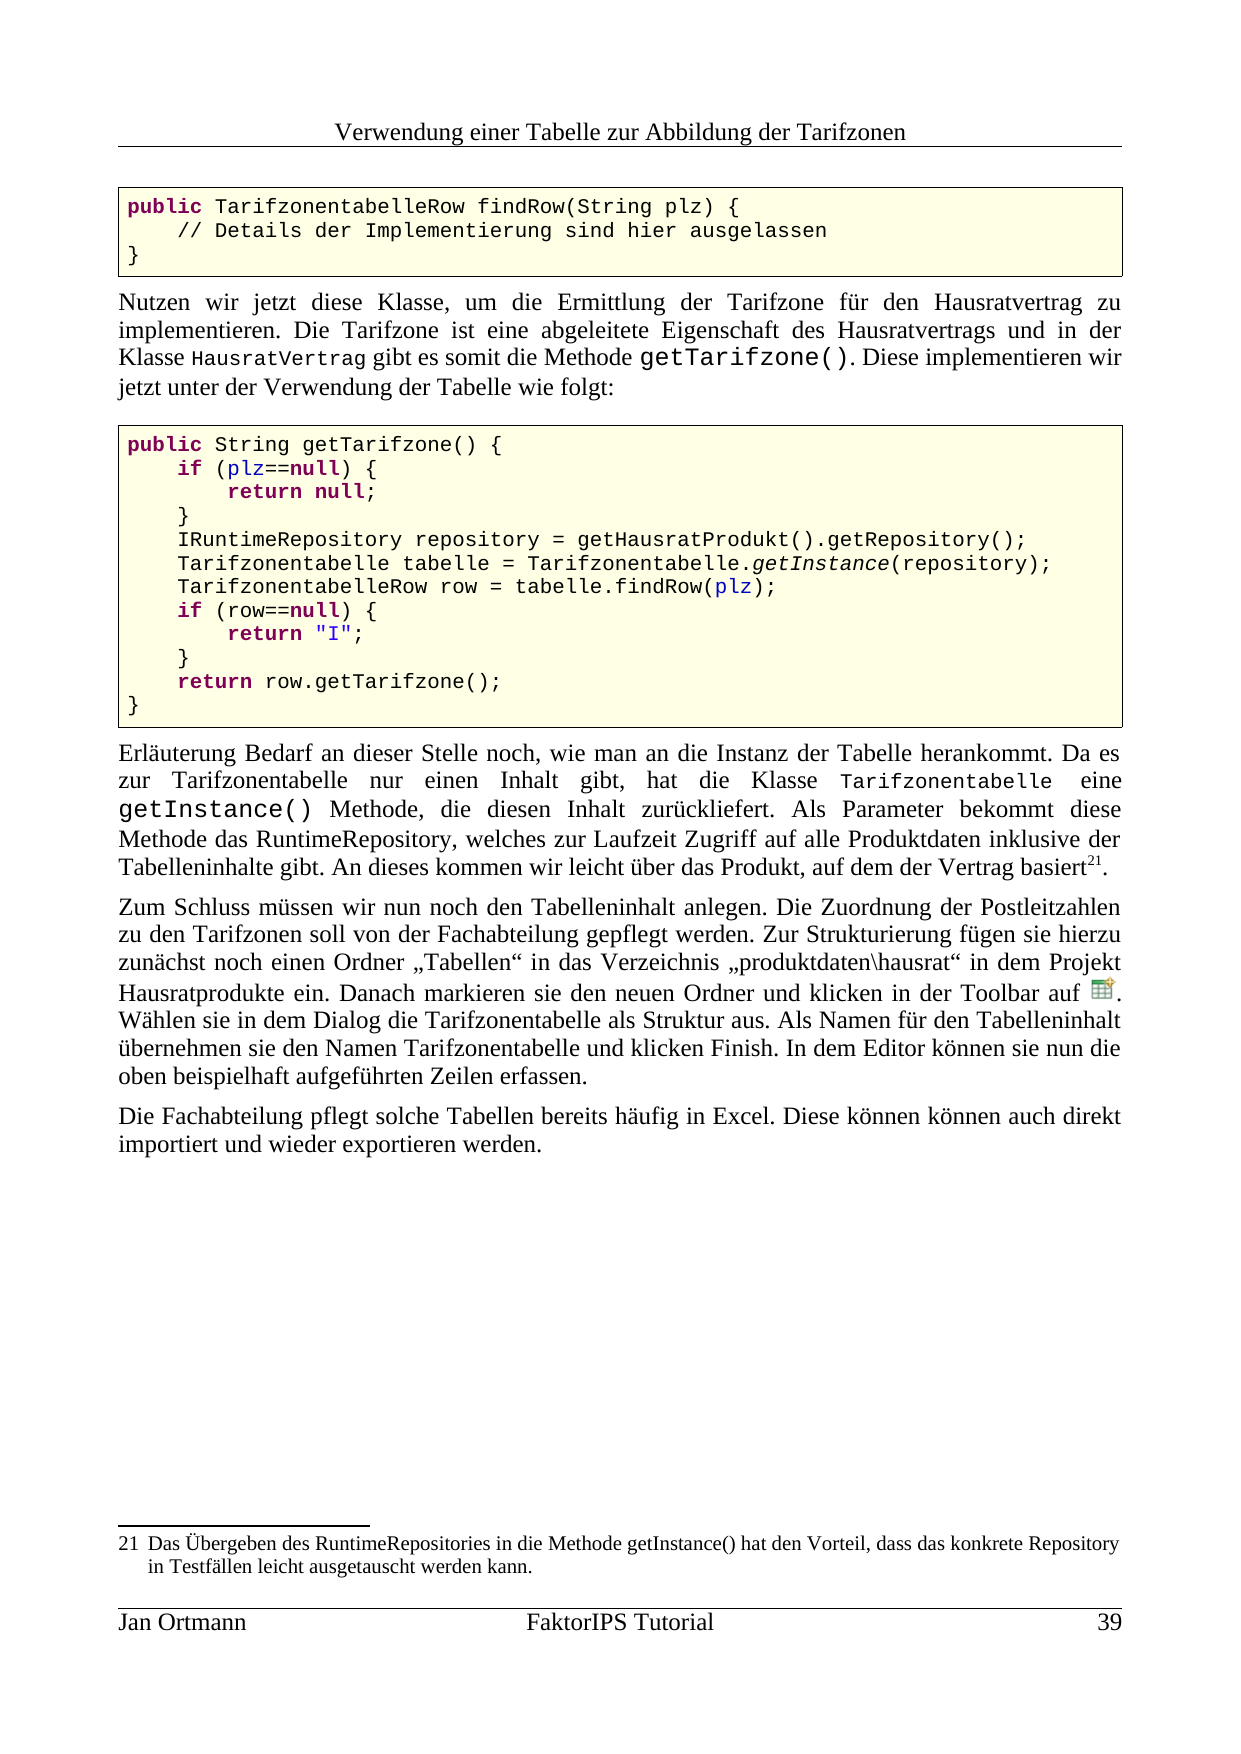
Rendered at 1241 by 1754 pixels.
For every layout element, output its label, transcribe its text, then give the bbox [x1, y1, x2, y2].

text public String getTarifzone() { [127, 434, 1113, 458]
text Tarifzonentabelle tabelle = Tarifzonentabelle.getInstance(repository); [127, 552, 1113, 576]
text public TarifzonentabelleRow findRow(String plz) { [127, 196, 1113, 220]
table_cell [119, 426, 1122, 727]
picture [1090, 976, 1116, 1001]
text [118, 175, 1122, 187]
text Zum Schluss müssen wir nun noch den Tabelleninhalt anlegen. Die Zuordnung der Postleitzahlen zu den Tarifzonen soll von der Fachabteilung gepflegt werden. Zur Strukturierung fügen sie hierzu zunächst noch einen Ordner „Tabellen“ in das Verzeichnis „produktdaten\hausrat“ in dem Projekt Hausratprodukte ein. Danach markieren sie den neuen Ordner und klicken in der Toolbar auf . Wählen sie in dem Dialog die Tarifzonentabelle als Struktur aus. Als Namen für den Tabelleninhalt übernehmen sie den Namen Tarifzonentabelle und klicken Finish. In dem Editor können sie nun die oben beispielhaft aufgeführten Zeilen erfassen. [118, 893, 1122, 1089]
text // Details der Implementierung sind hier ausgelassen [127, 220, 1113, 243]
text return row.getTarifzone(); [127, 671, 1113, 694]
text return "I"; [127, 623, 1113, 647]
text } [127, 505, 1113, 529]
text } [127, 647, 1113, 671]
text Erläuterung Bedarf an dieser Stelle noch, wie man an die Instanz der Tabelle herankommt. Da es zur Tarifzonentabelle nur einen Inhalt gibt, hat die Klasse Tarifzonentabelle eine getInstance() Methode, die diesen Inhalt zurückliefert. Als Parameter bekommt diese Methode das RuntimeRepository, welches zur Laufzeit Zugriff auf alle Produktdaten inklusive der Tabelleninhalte gibt. An dieses kommen wir leicht über das Produkt, auf dem der Vertrag basiert. [118, 728, 1122, 880]
text return null; [127, 482, 1113, 505]
text } [127, 694, 1113, 718]
text if (plz==null) { [127, 458, 1113, 482]
text IRuntimeRepository repository = getHausratProdukt().getRepository(); [127, 529, 1113, 552]
text [118, 413, 1122, 425]
text } [127, 243, 1113, 267]
text TarifzonentabelleRow row = tabelle.findRow(plz); [127, 576, 1113, 600]
text Die Fachabteilung pflegt solche Tabellen bereits häufig in Excel. Diese können können auch direkt importiert und wieder exportieren werden. [118, 1102, 1122, 1157]
text Nutzen wir jetzt diese Klasse, um die Ermittlung der Tarifzone für den Hausratvertrag zu implementieren. Die Tarifzone ist eine abgeleitete Eigenschaft des Hausratvertrags und in der Klasse HausratVertrag gibt es somit die Methode getTarifzone(). Diese implementieren wir jetzt unter der Verwendung der Tabelle wie folgt: [118, 277, 1122, 401]
text if (row==null) { [127, 600, 1113, 623]
table_cell [119, 188, 1122, 276]
text Das Übergeben des RuntimeRepositories in die Methode getInstance() hat den Vorteil, dass das konkrete Repository in Testfällen leicht ausgetauscht werden kann. [118, 1532, 1122, 1578]
